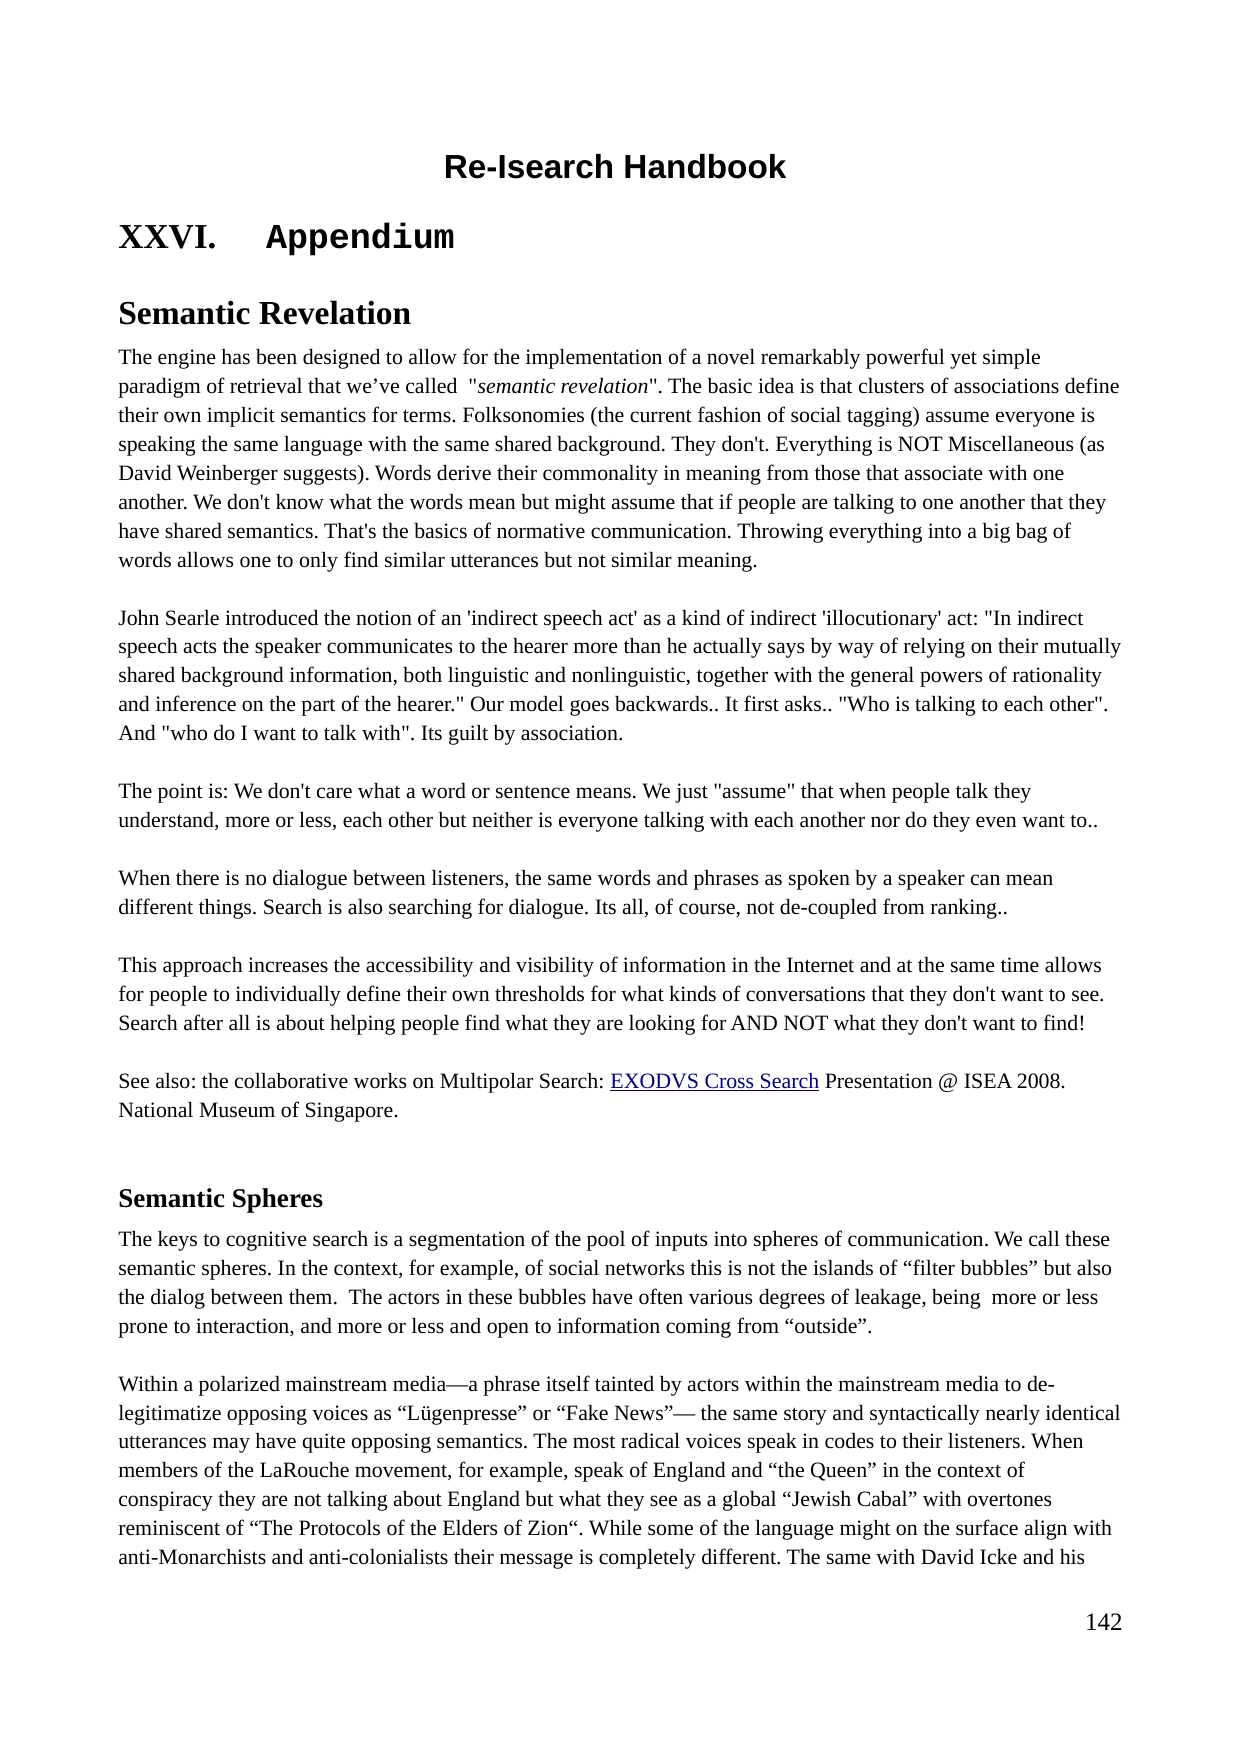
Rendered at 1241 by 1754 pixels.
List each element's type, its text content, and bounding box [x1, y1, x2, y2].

subtitle Semantic Revelation [118, 293, 1122, 331]
text This approach increases the accessibility and visibility of information in the Internet and at the same time allows for people to individually define their own thresholds for what kinds of conversations that they don't want to see. Search after all is about helping people find what they are looking for AND NOT what they don't want to find! [118, 923, 1122, 1035]
text The keys to cognitive search is a segmentation of the pool of inputs into spheres of communication. We call these semantic spheres. In the context, for example, of social networks this is not the islands of “filter bubbles” but also the dialog between them. The actors in these bubbles have often various degrees of leakage, being more or less prone to interaction, and more or less and open to information coming from “outside”. [118, 1226, 1122, 1338]
text Within a polarized mainstream media—a phrase itself tainted by actors within the mainstream media to de-legitimatize opposing voices as “Lügenpresse” or “Fake News”— the same story and syntactically nearly identical utterances may have quite opposing semantics. The most radical voices speak in codes to their listeners. When members of the LaRouche movement, for example, speak of England and “the Queen” in the context of conspiracy they are not talking about England but what they see as a global “Jewish Cabal” with overtones reminiscent of “The Protocols of the Elders of Zion“. While some of the language might on the surface align with anti-Monarchists and anti-colonialists their message is completely different. The same with David Icke and his [118, 1371, 1122, 1569]
text John Searle introduced the notion of an 'indirect speech act' as a kind of indirect 'illocutionary' act: "In indirect speech acts the speaker communicates to the hearer more than he actually says by way of relying on their mutually shared background information, both linguistic and nonlinguistic, together with the general powers of rationality and inference on the part of the hearer." Our model goes backwards.. It first asks.. "Who is talking to each other". And "who do I want to talk with". Its guilt by association. [118, 604, 1122, 746]
text When there is no dialogue between listeners, the same words and phrases as spoken by a speaker can mean different things. Search is also searching for dialogue. Its all, of course, not de-coupled from ranking.. [118, 836, 1122, 919]
subtitle Appendium [118, 216, 1122, 259]
subtitle Semantic Spheres [118, 1182, 1122, 1213]
text The engine has been designed to allow for the implementation of a novel remarkably powerful yet simple paradigm of retrieval that we’ve called "semantic revelation". The basic idea is that clusters of associations define their own implicit semantics for terms. Folksonomies (the current fashion of social tagging) assume everyone is speaking the same language with the same shared background. They don't. Everything is NOT Miscellaneous (as David Weinberger suggests). Words derive their commonality in meaning from those that associate with one another. We don't know what the words mean but might assume that if people are talking to one another that they have shared semantics. That's the basics of normative communication. Throwing everything into a big bag of words allows one to only find similar utterances but not similar meaning. [118, 344, 1122, 572]
text See also: the collaborative works on Multipolar Search: EXODVS Cross Search Presentation @ ISEA 2008. National Museum of Singapore. [118, 1068, 1122, 1122]
text The point is: We don't care what a word or sentence means. We just "assume" that when people talk they understand, more or less, each other but neither is everyone talking with each another nor do they even want to.. [118, 778, 1122, 832]
